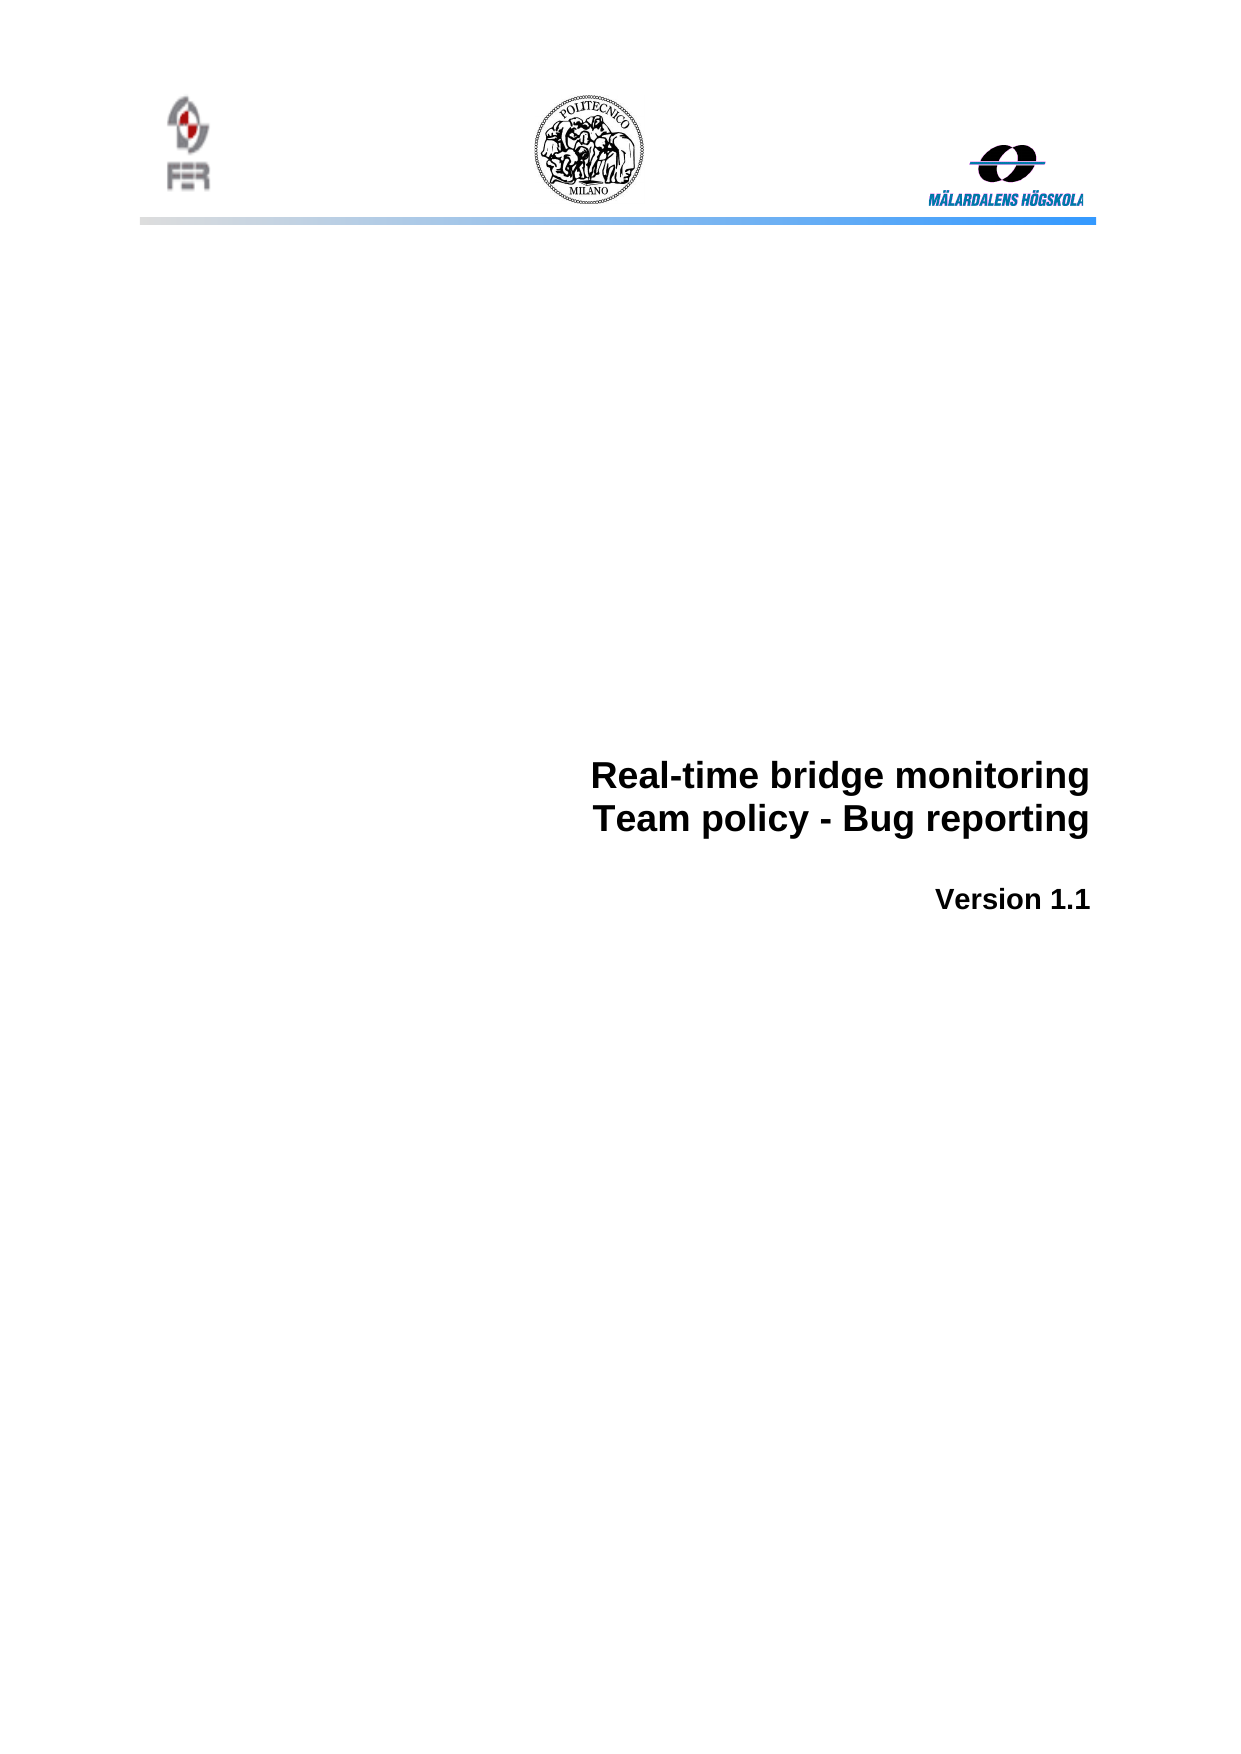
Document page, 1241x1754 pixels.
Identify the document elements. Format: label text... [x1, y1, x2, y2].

title Version 1.1 [150, 882, 1090, 916]
picture [928, 145, 1084, 206]
title Real-time bridge monitoring [150, 753, 1090, 796]
picture [166, 84, 211, 204]
title Team policy - Bug reporting [150, 796, 1090, 839]
picture [534, 95, 645, 204]
